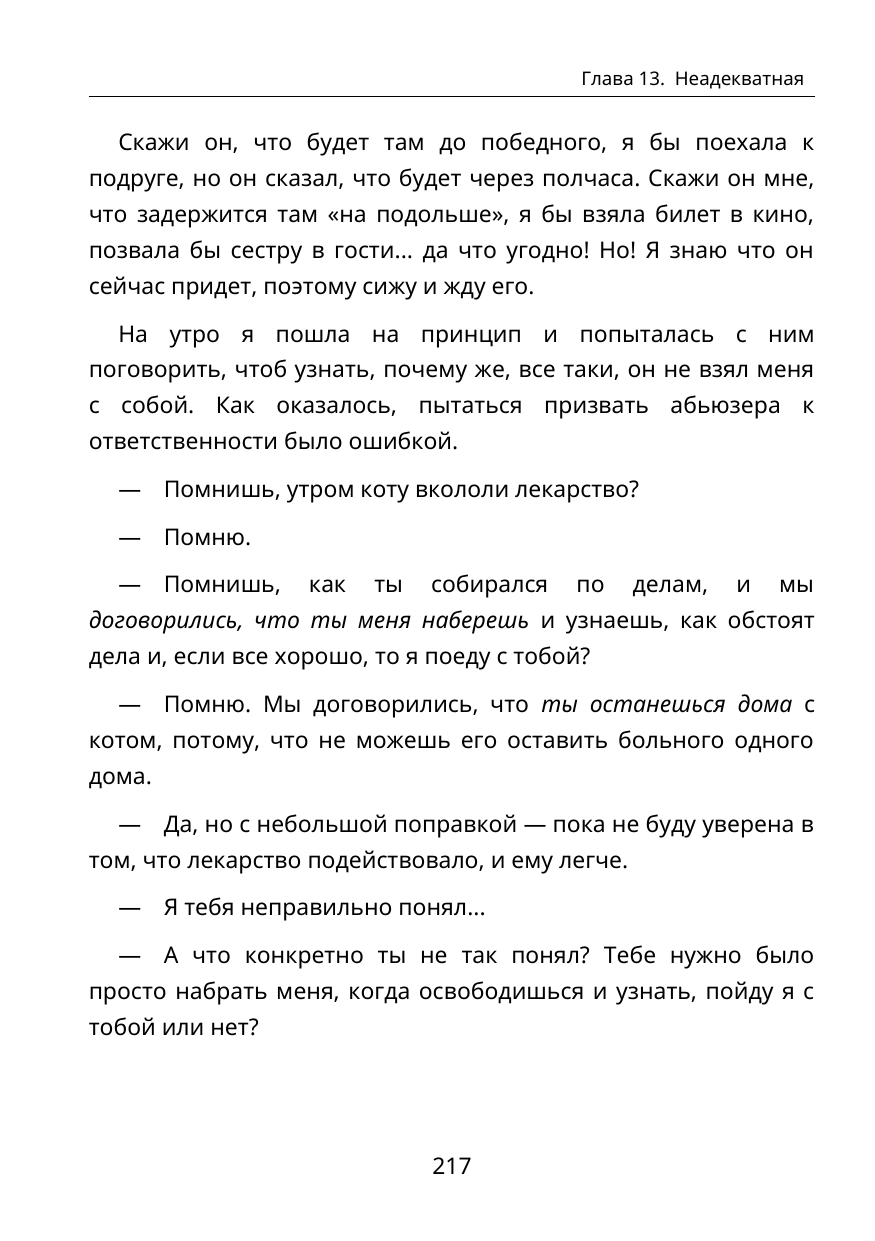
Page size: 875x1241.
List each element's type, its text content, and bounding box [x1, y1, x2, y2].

list А что конкретно ты не так понял? Тебе нужно было просто набрать меня, когда освободишься и узнать, пойду я с тобой или нет? [88, 939, 815, 1042]
text Скажи он, что будет там до победного, я бы поехала к подруге, но он сказал, что будет через полчаса. Скажи он мне, что задержится там «на подольше», я бы взяла билет в кино, позвала бы сестру в гости... да что угодно! Но! Я знаю что он сейчас придет, поэтому сижу и жду его. [88, 126, 815, 301]
list Помнишь, как ты собирался по делам, и мы договорились, что ты меня наберешь и узнаешь, как обстоят дела и, если все хорошо, то я поеду с тобой? [88, 568, 815, 672]
text На утро я пошла на принцип и попыталась с ним поговорить, чтоб узнать, почему же, все таки, он не взял меня с собой. Как оказалось, пытаться призвать абьюзера к ответственности было ошибкой. [88, 317, 815, 457]
list Помню. Мы договорились, что ты останешься дома с котом, потому, что не можешь его оставить больного одного дома. [88, 688, 815, 791]
list Я тебя неправильно понял... [88, 891, 815, 922]
list Помнишь, утром коту вкололи лекарство? [88, 473, 815, 504]
list Да, но с небольшой поправкой — пока не буду уверена в том, что лекарство подействовало, и ему легче. [88, 808, 815, 875]
list Помню. [88, 521, 815, 552]
